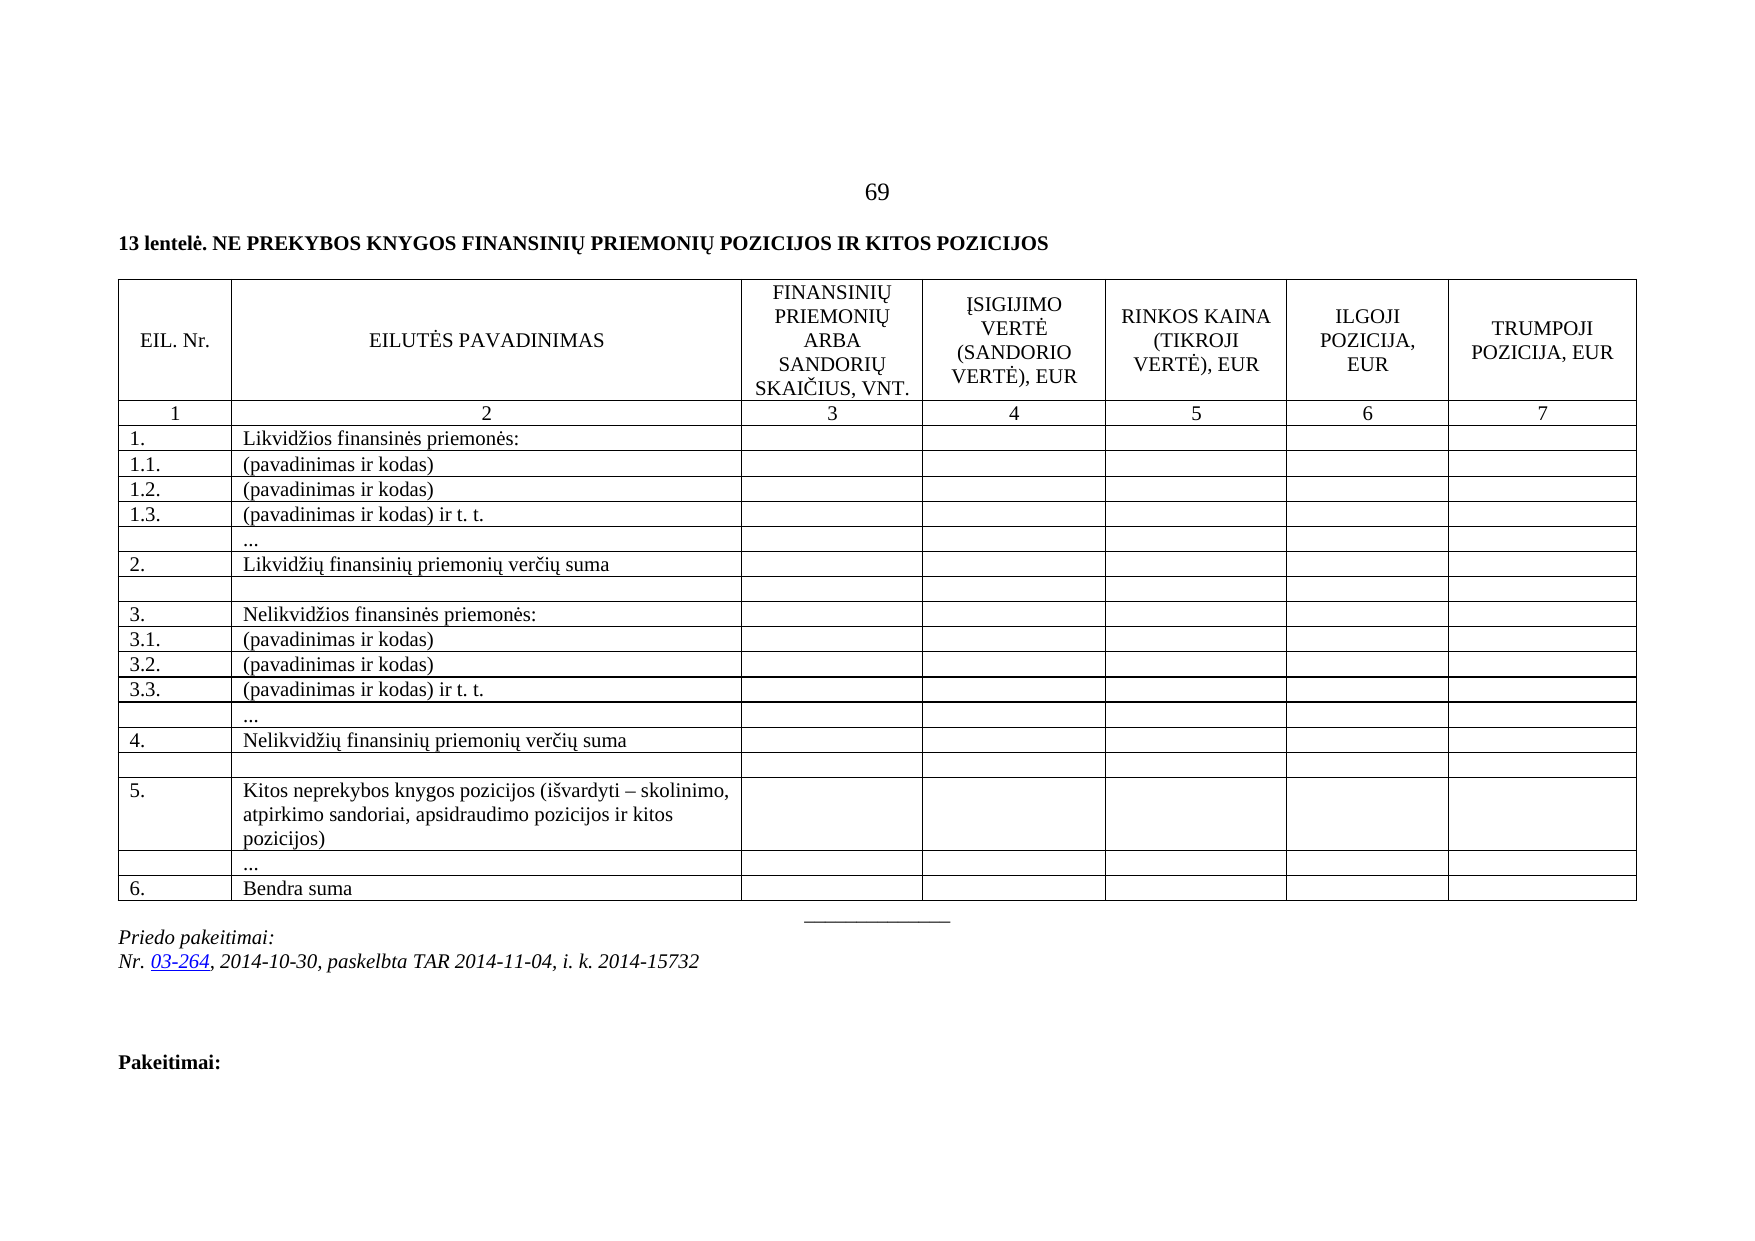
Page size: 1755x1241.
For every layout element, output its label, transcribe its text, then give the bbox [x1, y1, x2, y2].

table_cell (pavadinimas ir kodas) [232, 627, 741, 651]
table_cell [742, 602, 922, 626]
table_cell [1449, 627, 1636, 651]
table_cell [1106, 678, 1286, 701]
table_cell [1287, 728, 1448, 752]
table_cell [1287, 502, 1448, 526]
table_cell [923, 426, 1105, 450]
table_cell [1287, 451, 1448, 476]
table_cell [1106, 778, 1286, 850]
table_cell [119, 577, 231, 601]
table_cell [1106, 652, 1286, 676]
table_cell 3.2. [119, 652, 231, 676]
table_cell 6 [1287, 401, 1448, 425]
table_header ĮSIGIJIMO VERTĖ (SANDORIO VERTĖ), EUR [923, 280, 1105, 400]
table_cell [923, 527, 1105, 551]
table_cell [923, 477, 1105, 501]
table_cell [1449, 728, 1636, 752]
table_cell [119, 753, 231, 777]
table_cell [1106, 703, 1286, 727]
table_cell [119, 851, 231, 875]
table_cell [923, 652, 1105, 676]
table_cell 7 [1449, 401, 1636, 425]
table_cell [1449, 552, 1636, 576]
table_cell 2 [232, 401, 741, 425]
table_cell Likvidžių finansinių priemonių verčių suma [232, 552, 741, 576]
table_cell [1106, 552, 1286, 576]
table_cell [742, 851, 922, 875]
table_cell [232, 577, 741, 601]
table_cell [1106, 753, 1286, 777]
table_cell [1449, 678, 1636, 701]
table_cell [742, 627, 922, 651]
table_cell [1106, 627, 1286, 651]
table_cell [1449, 602, 1636, 626]
table_cell [1106, 502, 1286, 526]
table_cell [742, 678, 922, 701]
table_cell [1106, 728, 1286, 752]
table_cell [742, 477, 922, 501]
table_cell [1449, 652, 1636, 676]
table_cell [742, 527, 922, 551]
table_cell [1106, 451, 1286, 476]
table_cell 1. [119, 426, 231, 450]
table_cell [923, 703, 1105, 727]
table_cell Kitos neprekybos knygos pozicijos (išvardyti – skolinimo, atpirkimo sandoriai, apsidraudimo pozicijos ir kitos pozicijos) [232, 778, 741, 850]
table_cell [1449, 477, 1636, 501]
table_cell [1287, 477, 1448, 501]
table_cell [1449, 753, 1636, 777]
text ______________ [118, 901, 1636, 925]
table_cell [1106, 426, 1286, 450]
table_cell [1106, 876, 1286, 900]
table_cell 1.1. [119, 451, 231, 476]
table_cell [1449, 851, 1636, 875]
table_cell Nelikvidžių finansinių priemonių verčių suma [232, 728, 741, 752]
text Pakeitimai: [118, 1050, 1636, 1074]
table_cell [1449, 451, 1636, 476]
table_cell [923, 753, 1105, 777]
table_cell [1449, 876, 1636, 900]
table_cell [1449, 426, 1636, 450]
table_cell [742, 778, 922, 850]
table_cell [923, 728, 1105, 752]
table_header FINANSINIŲ PRIEMONIŲ ARBA SANDORIŲ SKAIČIUS, VNT. [742, 280, 922, 400]
table_cell Likvidžios finansinės priemonės: [232, 426, 741, 450]
table_cell 5 [1106, 401, 1286, 425]
table_cell [1287, 627, 1448, 651]
table_cell 4. [119, 728, 231, 752]
text Priedo pakeitimai: [118, 925, 1636, 949]
table_cell [1287, 678, 1448, 701]
table_cell 3 [742, 401, 922, 425]
table_cell (pavadinimas ir kodas) [232, 652, 741, 676]
table_cell [1287, 602, 1448, 626]
table_cell [1449, 703, 1636, 727]
table_cell [1449, 502, 1636, 526]
table_cell [232, 753, 741, 777]
table_cell [1287, 527, 1448, 551]
table_cell Bendra suma [232, 876, 741, 900]
table_cell [119, 703, 231, 727]
table_cell [742, 577, 922, 601]
table_cell 1.2. [119, 477, 231, 501]
table_cell (pavadinimas ir kodas) [232, 477, 741, 501]
table_cell [742, 552, 922, 576]
table_cell [742, 502, 922, 526]
table_cell [923, 678, 1105, 701]
table_header EILUTĖS PAVADINIMAS [232, 280, 741, 400]
table_cell ... [232, 527, 741, 551]
table_cell [1106, 527, 1286, 551]
table_cell [1106, 602, 1286, 626]
table_cell [742, 703, 922, 727]
text 13 lentelė. NE PREKYBOS KNYGOS FINANSINIŲ PRIEMONIŲ POZICIJOS IR KITOS POZICIJOS [118, 231, 1636, 255]
table_cell Nelikvidžios finansinės priemonės: [232, 602, 741, 626]
table_cell [742, 728, 922, 752]
table_cell [742, 753, 922, 777]
table_cell [1106, 577, 1286, 601]
table_cell [1449, 577, 1636, 601]
table_cell 4 [923, 401, 1105, 425]
table_cell [1287, 652, 1448, 676]
table_cell [923, 602, 1105, 626]
table_cell [1106, 477, 1286, 501]
table_cell (pavadinimas ir kodas) [232, 451, 741, 476]
table_header TRUMPOJI POZICIJA, EUR [1449, 280, 1636, 400]
table_cell [1287, 753, 1448, 777]
text Nr. 03-264, 2014-10-30, paskelbta TAR 2014-11-04, i. k. 2014-15732 [118, 949, 1636, 973]
table_cell [1106, 851, 1286, 875]
table_cell [923, 577, 1105, 601]
table_cell [119, 527, 231, 551]
table_cell [923, 552, 1105, 576]
table_cell [923, 451, 1105, 476]
table_cell [742, 876, 922, 900]
table_cell [1287, 851, 1448, 875]
table_header ILGOJI POZICIJA, EUR [1287, 280, 1448, 400]
table_cell [923, 876, 1105, 900]
table_cell [1287, 552, 1448, 576]
table_cell [1449, 778, 1636, 850]
table_cell (pavadinimas ir kodas) ir t. t. [232, 678, 741, 701]
table_cell ... [232, 851, 741, 875]
table_cell 3.1. [119, 627, 231, 651]
table_cell [1287, 577, 1448, 601]
table_cell 1.3. [119, 502, 231, 526]
table_cell (pavadinimas ir kodas) ir t. t. [232, 502, 741, 526]
table_header RINKOS KAINA (TIKROJI VERTĖ), EUR [1106, 280, 1286, 400]
table_cell [923, 627, 1105, 651]
table_cell [742, 426, 922, 450]
table_cell [923, 778, 1105, 850]
table_cell 5. [119, 778, 231, 850]
table_cell [923, 851, 1105, 875]
table_cell 3.3. [119, 678, 231, 701]
table_header EIL. Nr. [119, 280, 231, 400]
table_cell [1287, 876, 1448, 900]
table_cell [1449, 527, 1636, 551]
table_cell ... [232, 703, 741, 727]
table_cell [1287, 426, 1448, 450]
table_cell [923, 502, 1105, 526]
table_cell 2. [119, 552, 231, 576]
table_cell [742, 451, 922, 476]
table_cell [1287, 778, 1448, 850]
table_cell [1287, 703, 1448, 727]
table_cell 1 [119, 401, 231, 425]
table_cell 6. [119, 876, 231, 900]
table_cell 3. [119, 602, 231, 626]
table_cell [742, 652, 922, 676]
